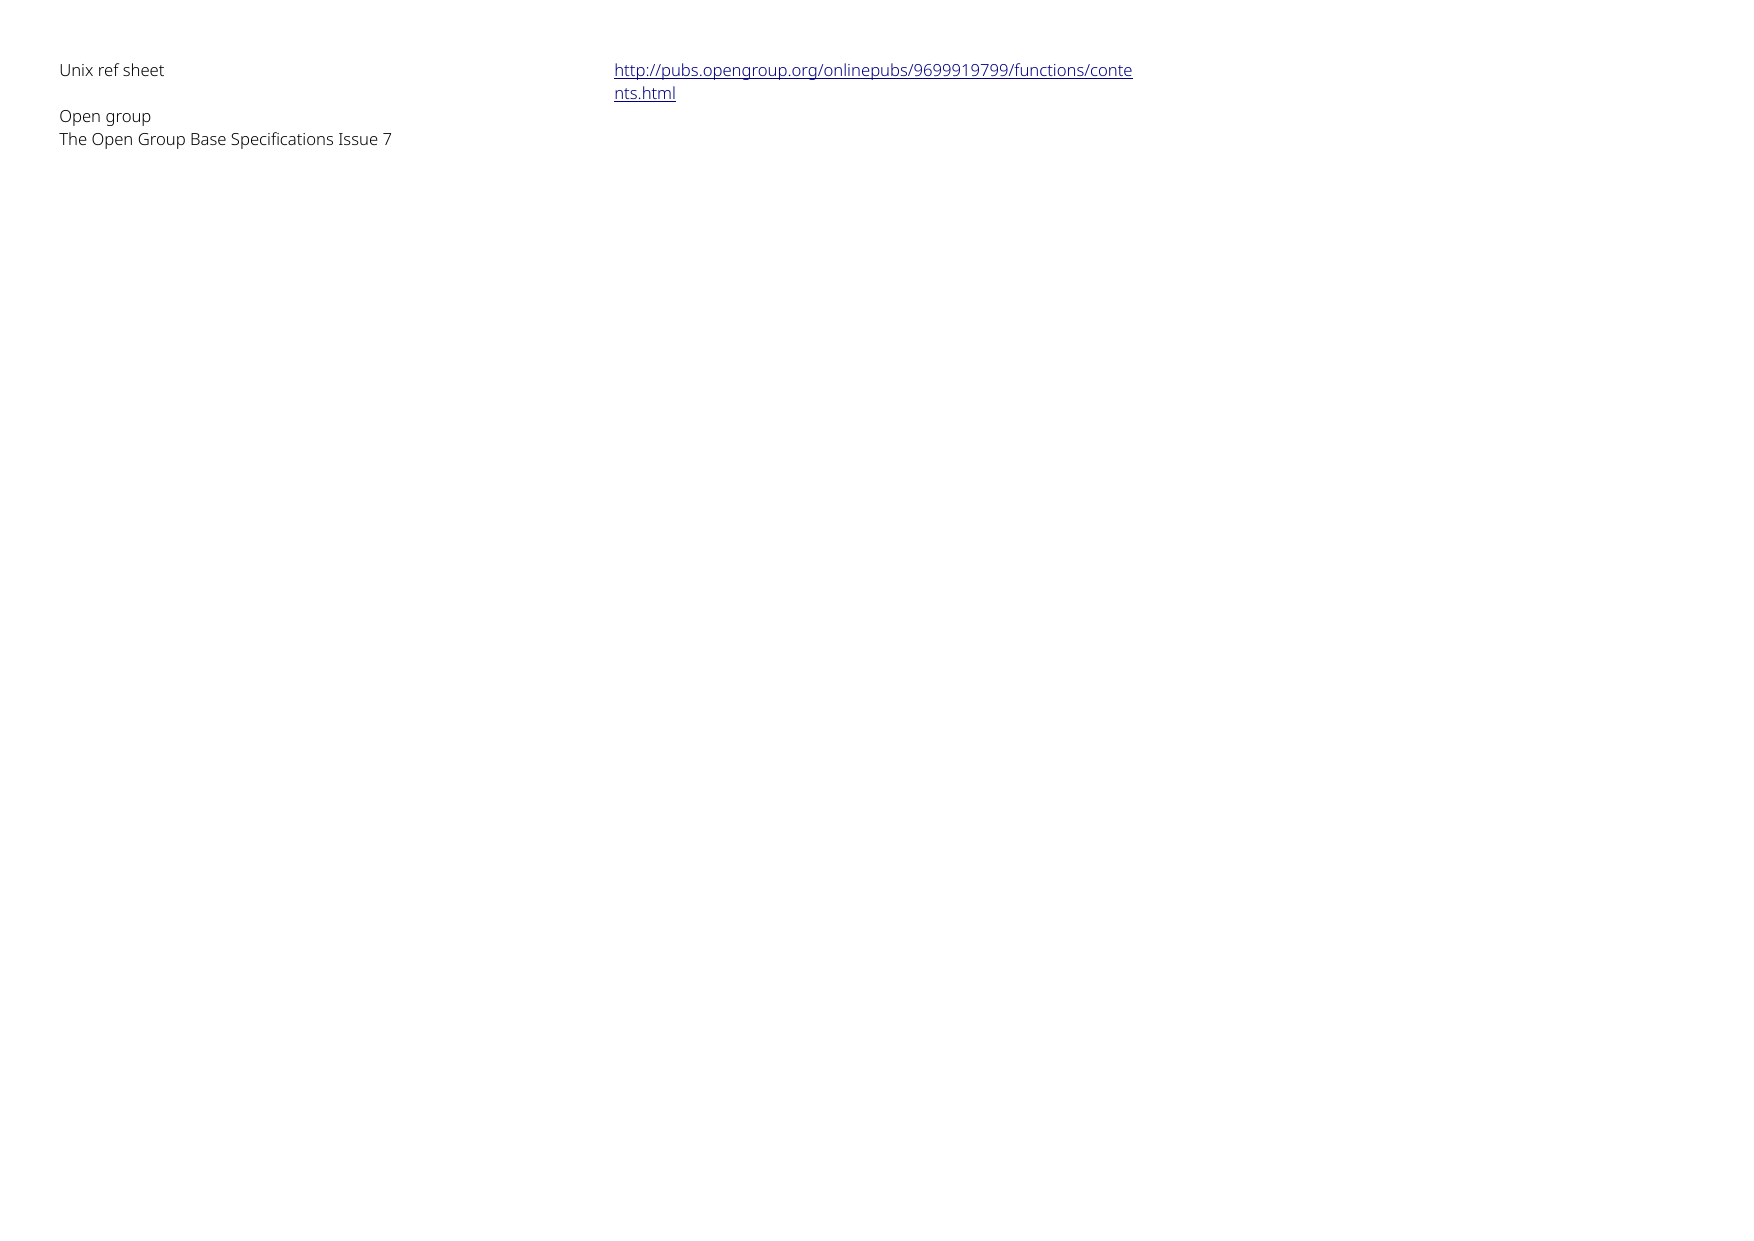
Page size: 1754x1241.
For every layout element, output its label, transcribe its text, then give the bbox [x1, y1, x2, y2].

text http://pubs.opengroup.org/onlinepubs/9699919799/functions/contents.html [614, 59, 1140, 104]
text Open group [59, 104, 555, 127]
text Unix ref sheet [59, 59, 555, 82]
text The Open Group Base Specifications Issue 7 [59, 127, 555, 150]
